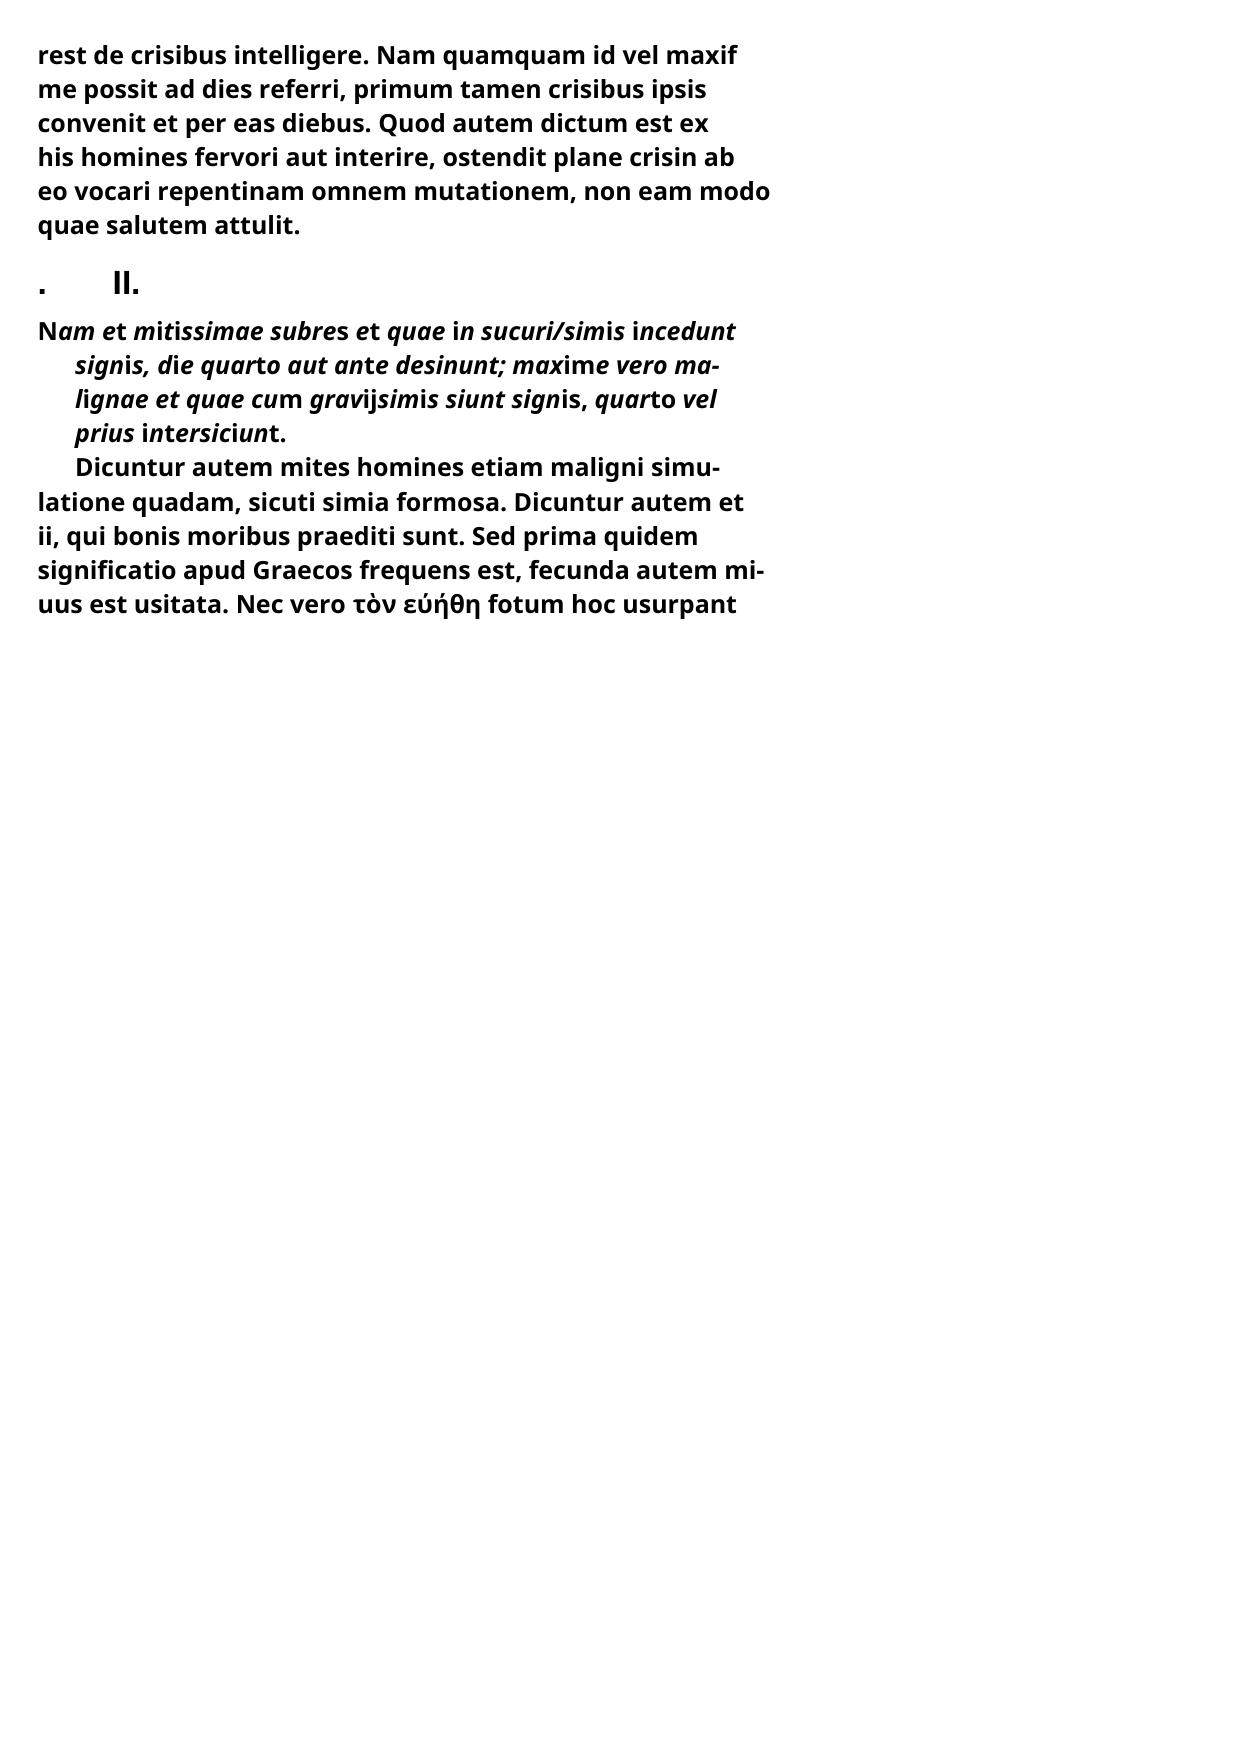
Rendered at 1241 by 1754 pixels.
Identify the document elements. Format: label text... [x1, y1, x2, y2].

subtitle . II. [37, 263, 1203, 301]
text Nam et mitissimae subres et quae in sucuri/simis incedunt signis, die quarto aut ante desinunt; maxime vero ma- lignae et quae cum gravijsimis siunt signis, quarto vel prius intersiciunt. [37, 314, 1203, 450]
text rest de crisibus intelligere. Nam quamquam id vel maxif me possit ad dies referri, primum tamen crisibus ipsis convenit et per eas diebus. Quod autem dictum est ex his homines fervori aut interire, ostendit plane crisin ab eo vocari repentinam omnem mutationem, non eam modo quae salutem attulit. [37, 37, 1203, 242]
text Dicuntur autem mites homines etiam maligni simu- latione quadam, sicuti simia formosa. Dicuntur autem et ii, qui bonis moribus praediti sunt. Sed prima quidem significatio apud Graecos frequens est, fecunda autem mi- uus est usitata. Nec vero τὸν εύήθη fotum hoc usurpant [37, 450, 1203, 620]
